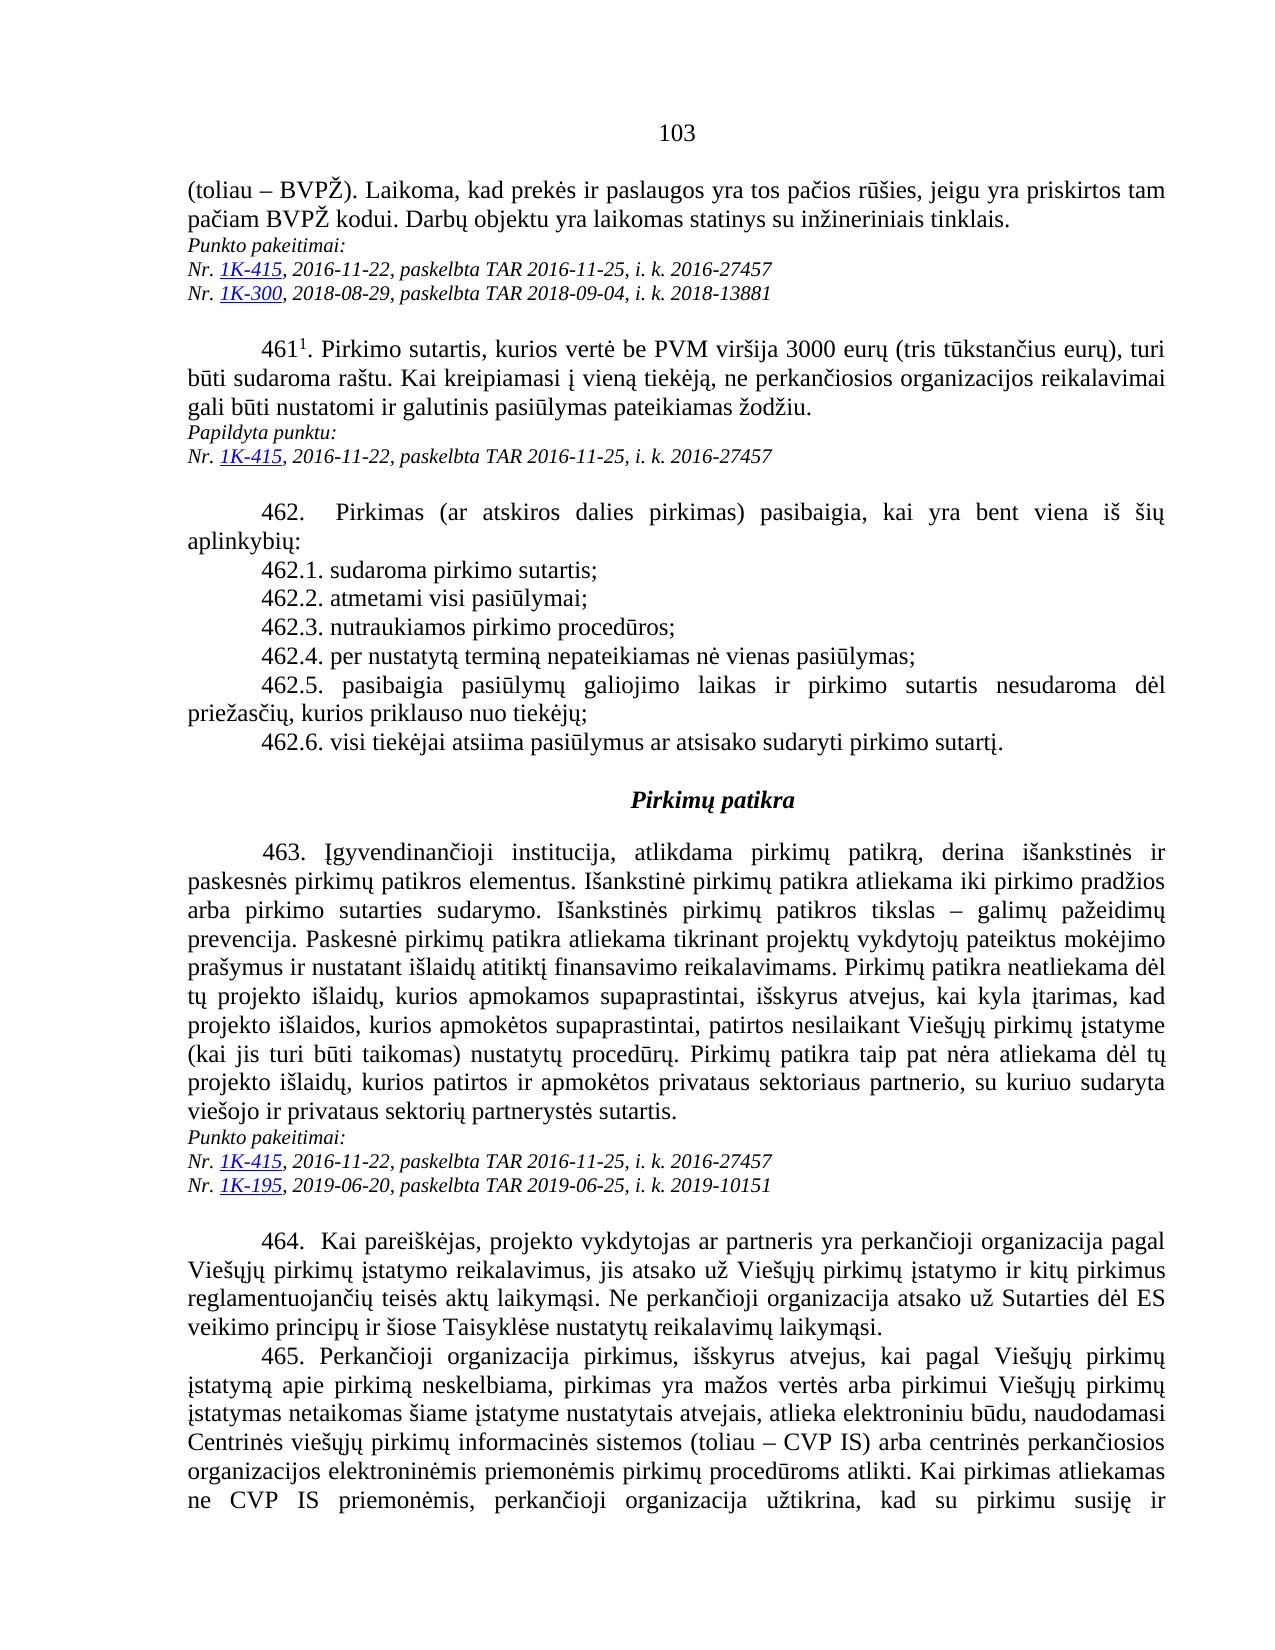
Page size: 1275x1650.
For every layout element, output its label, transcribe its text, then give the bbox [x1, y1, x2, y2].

text 462.4. per nustatytą terminą nepateikiamas nė vienas pasiūlymas; [187, 641, 1167, 670]
text Nr. 1K-415, 2016-11-22, paskelbta TAR 2016-11-25, i. k. 2016-27457 [187, 1149, 1167, 1173]
text 462.6. visi tiekėjai atsiima pasiūlymus ar atsisako sudaryti pirkimo sutartį. [187, 727, 1167, 756]
subtitle Pirkimų patikra [261, 785, 1167, 813]
text (toliau – BVPŽ). Laikoma, kad prekės ir paslaugos yra tos pačios rūšies, jeigu yra priskirtos tam pačiam BVPŽ kodui. Darbų objektu yra laikomas statinys su inžineriniais tinklais. [187, 176, 1167, 233]
text 462.5. pasibaigia pasiūlymų galiojimo laikas ir pirkimo sutartis nesudaroma dėl priežasčių, kurios priklauso nuo tiekėjų; [187, 670, 1167, 727]
text Nr. 1K-415, 2016-11-22, paskelbta TAR 2016-11-25, i. k. 2016-27457 [187, 257, 1167, 281]
text Papildyta punktu: [187, 420, 1167, 444]
text 462. Pirkimas (ar atskiros dalies pirkimas) pasibaigia, kai yra bent viena iš šių aplinkybių: [187, 497, 1167, 555]
text Punkto pakeitimai: [187, 1125, 1167, 1149]
text Nr. 1K-415, 2016-11-22, paskelbta TAR 2016-11-25, i. k. 2016-27457 [187, 444, 1167, 468]
text 462.3. nutraukiamos pirkimo procedūros; [187, 612, 1167, 641]
text 462.2. atmetami visi pasiūlymai; [187, 583, 1167, 612]
text Punkto pakeitimai: [187, 233, 1167, 257]
text 464. Kai pareiškėjas, projekto vykdytojas ar partneris yra perkančioji organizacija pagal Viešųjų pirkimų įstatymo reikalavimus, jis atsako už Viešųjų pirkimų įstatymo ir kitų pirkimus reglamentuojančių teisės aktų laikymąsi. Ne perkančioji organizacija atsako už Sutarties dėl ES veikimo principų ir šiose Taisyklėse nustatytų reikalavimų laikymąsi. [187, 1226, 1167, 1341]
text 463. Įgyvendinančioji institucija, atlikdama pirkimų patikrą, derina išankstinės ir paskesnės pirkimų patikros elementus. Išankstinė pirkimų patikra atliekama iki pirkimo pradžios arba pirkimo sutarties sudarymo. Išankstinės pirkimų patikros tikslas – galimų pažeidimų prevencija. Paskesnė pirkimų patikra atliekama tikrinant projektų vykdytojų pateiktus mokėjimo prašymus ir nustatant išlaidų atitiktį finansavimo reikalavimams. Pirkimų patikra neatliekama dėl tų projekto išlaidų, kurios apmokamos supaprastintai, išskyrus atvejus, kai kyla įtarimas, kad projekto išlaidos, kurios apmokėtos supaprastintai, patirtos nesilaikant Viešųjų pirkimų įstatyme (kai jis turi būti taikomas) nustatytų procedūrų. Pirkimų patikra taip pat nėra atliekama dėl tų projekto išlaidų, kurios patirtos ir apmokėtos privataus sektoriaus partnerio, su kuriuo sudaryta viešojo ir privataus sektorių partnerystės sutartis. [187, 837, 1167, 1125]
text 462.1. sudaroma pirkimo sutartis; [187, 555, 1167, 583]
text 465. Perkančioji organizacija pirkimus, išskyrus atvejus, kai pagal Viešųjų pirkimų įstatymą apie pirkimą neskelbiama, pirkimas yra mažos vertės arba pirkimui Viešųjų pirkimų įstatymas netaikomas šiame įstatyme nustatytais atvejais, atlieka elektroniniu būdu, naudodamasi Centrinės viešųjų pirkimų informacinės sistemos (toliau – CVP IS) arba centrinės perkančiosios organizacijos elektroninėmis priemonėmis pirkimų procedūroms atlikti. Kai pirkimas atliekamas ne CVP IS priemonėmis, perkančioji organizacija užtikrina, kad su pirkimu susiję ir [187, 1341, 1167, 1513]
text Nr. 1K-195, 2019-06-20, paskelbta TAR 2019-06-25, i. k. 2019-10151 [187, 1173, 1167, 1197]
text 4611. Pirkimo sutartis, kurios vertė be PVM viršija 3000 eurų (tris tūkstančius eurų), turi būti sudaroma raštu. Kai kreipiamasi į vieną tiekėją, ne perkančiosios organizacijos reikalavimai gali būti nustatomi ir galutinis pasiūlymas pateikiamas žodžiu. [187, 334, 1167, 420]
text Nr. 1K-300, 2018-08-29, paskelbta TAR 2018-09-04, i. k. 2018-13881 [187, 281, 1167, 305]
